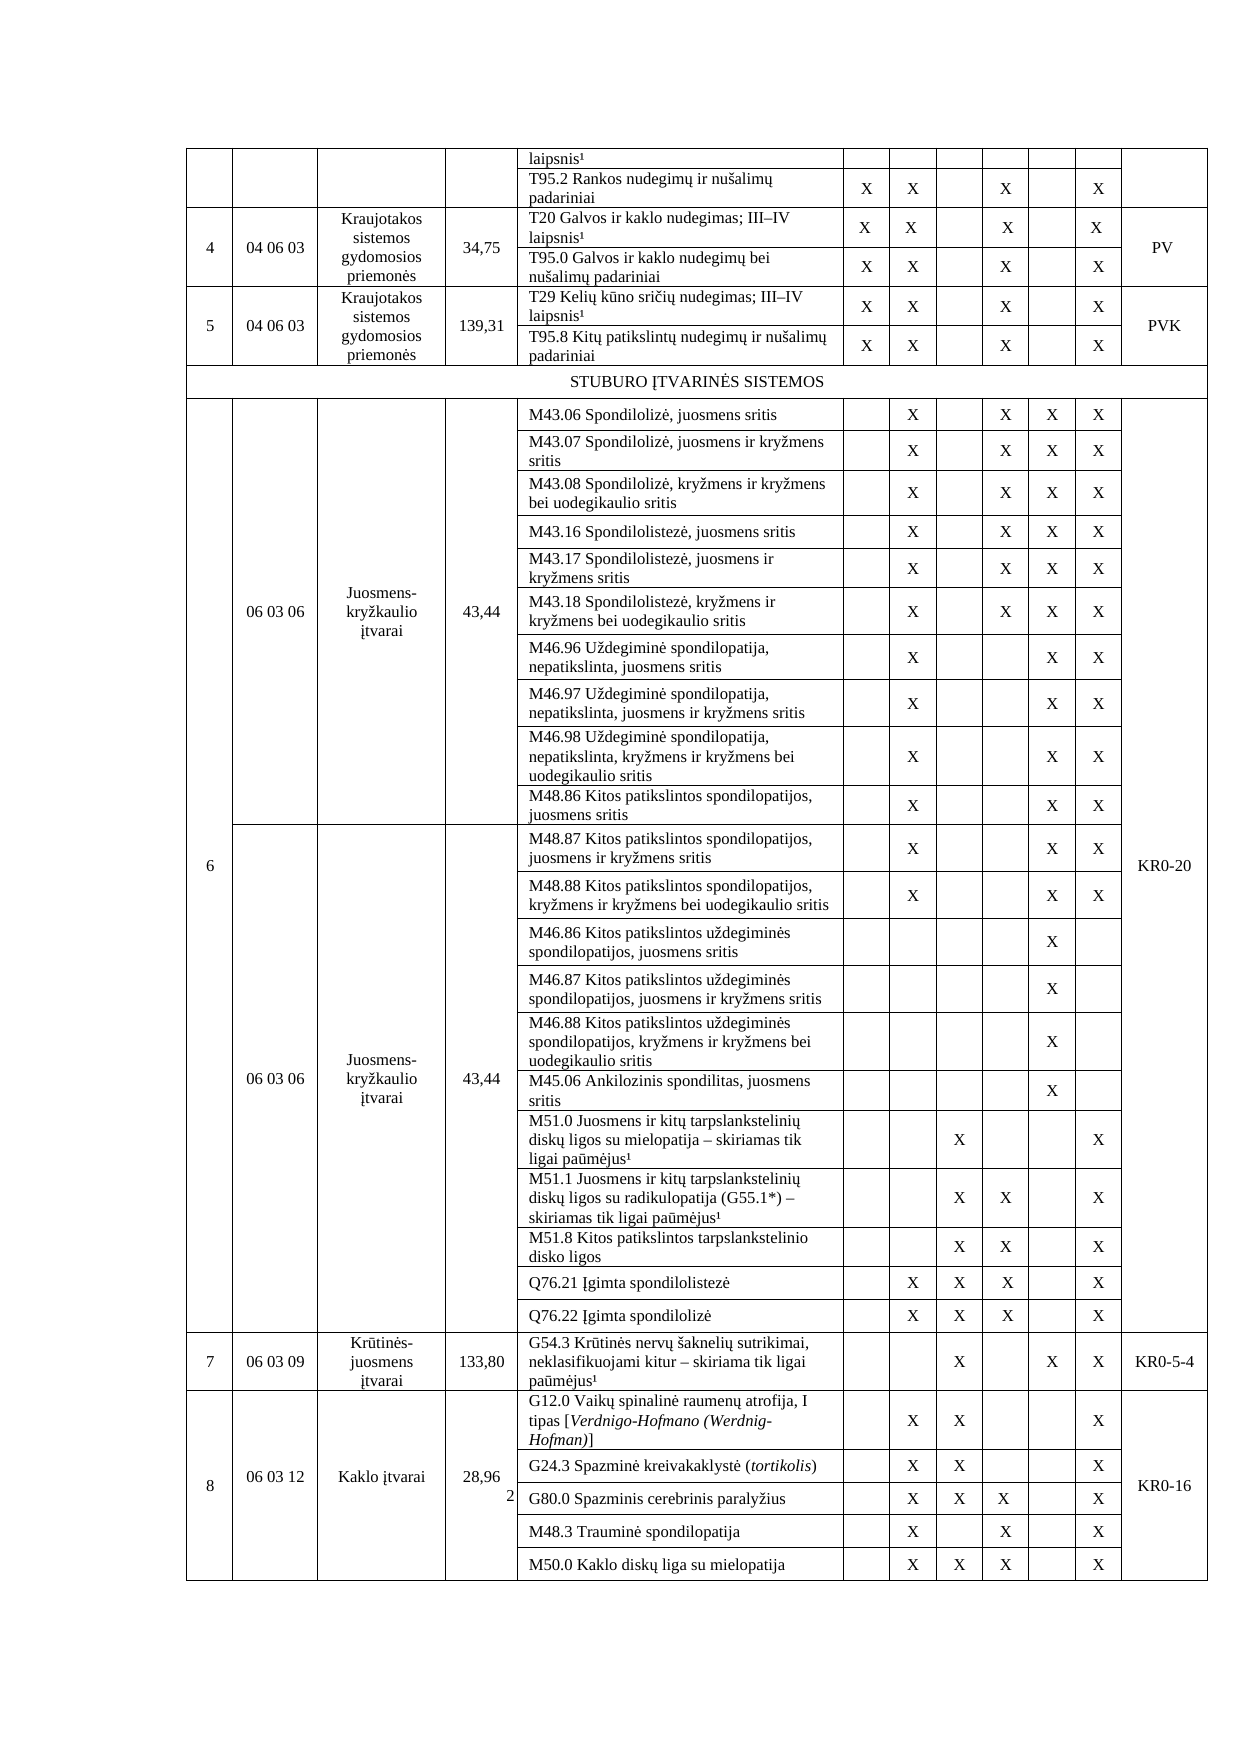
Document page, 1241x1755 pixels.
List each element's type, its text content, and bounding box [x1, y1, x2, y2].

table_cell [983, 825, 1028, 871]
table_cell X [983, 1228, 1028, 1266]
table_cell [890, 1228, 936, 1266]
table_cell X [890, 1300, 936, 1332]
table_cell X [1029, 1071, 1075, 1109]
table_cell M48.3 Trauminė spondilopatija [518, 1515, 843, 1547]
table_cell [890, 1333, 936, 1390]
table_cell [937, 588, 982, 634]
table_cell X [844, 326, 889, 365]
table_cell X [890, 549, 936, 587]
table_cell 8 [187, 1391, 232, 1580]
table_cell X [983, 399, 1028, 430]
table_cell Krūtinės-juosmens įtvarai [318, 1333, 445, 1390]
table_cell M46.98 Uždegiminė spondilopatija, nepatikslinta, kryžmens ir kryžmens bei uodegikaulio sritis [518, 727, 843, 785]
table_cell [983, 1333, 1028, 1390]
table_cell 139,31 [446, 287, 517, 365]
table_cell M43.18 Spondilolistezė, kryžmens ir kryžmens bei uodegikaulio sritis [518, 588, 843, 634]
table_cell M50.0 Kaklo diskų liga su mielopatija [518, 1548, 843, 1580]
table_cell X [983, 326, 1028, 365]
table_cell [937, 326, 982, 365]
table_cell X [1076, 786, 1121, 824]
table_cell X [1076, 1391, 1121, 1449]
table_cell KR0-5-4 [1122, 1333, 1207, 1390]
table_cell X [890, 1548, 936, 1580]
table_cell X [1076, 287, 1121, 325]
table_cell [844, 1071, 889, 1109]
table_cell Kraujotakos sistemos gydomosios priemonės [318, 287, 445, 365]
table_cell [937, 287, 982, 325]
table_cell X [1076, 588, 1121, 634]
table_cell [844, 549, 889, 587]
table_cell [844, 680, 889, 726]
table_cell [844, 1300, 889, 1332]
table_cell [937, 919, 982, 965]
table_cell X [937, 1333, 982, 1390]
table_cell KR0-16 [1122, 1391, 1207, 1580]
table_cell X [890, 1267, 936, 1299]
table_cell X [983, 431, 1028, 470]
table_cell X [1029, 635, 1075, 679]
table_cell M43.16 Spondilolistezė, juosmens sritis [518, 516, 843, 548]
table_cell [937, 208, 982, 247]
table_cell 06 03 12 [233, 1391, 317, 1580]
table_cell Juosmens-kryžkaulio įtvarai [318, 399, 445, 824]
table_cell M48.88 Kitos patikslintos spondilopatijos, kryžmens ir kryžmens bei uodegikaulio sritis [518, 872, 843, 918]
table_cell X [890, 516, 936, 548]
table_cell [844, 825, 889, 871]
table_cell [1029, 1450, 1075, 1482]
table_cell [1029, 248, 1075, 286]
table_cell [937, 149, 982, 168]
table_cell [937, 825, 982, 871]
table_cell X [1076, 825, 1121, 871]
table_cell [844, 588, 889, 634]
table_cell [983, 727, 1028, 785]
table_cell [983, 966, 1028, 1012]
table_cell X [844, 169, 889, 207]
table_cell [983, 680, 1028, 726]
table_cell [937, 169, 982, 207]
table_cell [983, 786, 1028, 824]
table_cell [890, 1111, 936, 1168]
table_cell [1076, 919, 1121, 965]
table_cell 7 [187, 1333, 232, 1390]
table_cell X [890, 680, 936, 726]
table_cell [1029, 287, 1075, 325]
table_cell X [890, 727, 936, 785]
table_cell X [1029, 516, 1075, 548]
table_cell X [890, 471, 936, 515]
table_cell X [1029, 919, 1075, 965]
table_cell X [890, 1391, 936, 1449]
table_cell [1029, 326, 1075, 365]
table_cell M46.87 Kitos patikslintos uždegiminės spondilopatijos, juosmens ir kryžmens sritis [518, 966, 843, 1012]
table_cell [844, 1333, 889, 1390]
table_cell X [983, 248, 1028, 286]
table_cell [937, 872, 982, 918]
table_cell [937, 680, 982, 726]
table_cell X [937, 1450, 982, 1482]
table_cell X [1076, 1548, 1121, 1580]
table_cell G80.0 Spazminis cerebrinis paralyžius [518, 1483, 843, 1514]
table_cell [1029, 208, 1075, 247]
table_cell [844, 1548, 889, 1580]
table_cell X [844, 287, 889, 325]
table_cell X [1076, 1228, 1121, 1266]
table_cell [983, 1450, 1028, 1482]
table_cell [1029, 169, 1075, 207]
table_cell [1122, 149, 1207, 207]
table_cell [983, 872, 1028, 918]
table_cell X [1029, 549, 1075, 587]
table_cell X [1029, 966, 1075, 1012]
table_cell M51.8 Kitos patikslintos tarpslankstelinio disko ligos [518, 1228, 843, 1266]
table_cell T95.2 Rankos nudegimų ir nušalimų padariniai [518, 169, 843, 207]
table_cell [1076, 966, 1121, 1012]
table_cell [844, 919, 889, 965]
table_cell [844, 872, 889, 918]
table_cell X [983, 1169, 1028, 1227]
table_cell T95.0 Galvos ir kaklo nudegimų bei nušalimų padariniai [518, 248, 843, 286]
table_cell X [890, 1483, 936, 1514]
table_cell M46.96 Uždegiminė spondilopatija, nepatikslinta, juosmens sritis [518, 635, 843, 679]
table_cell 34,75 [446, 208, 517, 286]
table_cell [844, 1391, 889, 1449]
table_cell [844, 635, 889, 679]
table_cell [890, 1169, 936, 1227]
table_cell [844, 1515, 889, 1547]
table_cell X [983, 208, 1028, 247]
table_cell G54.3 Krūtinės nervų šaknelių sutrikimai, neklasifikuojami kitur – skiriama tik ligai paūmėjus¹ [518, 1333, 843, 1390]
table_cell M43.08 Spondilolizė, kryžmens ir kryžmens bei uodegikaulio sritis [518, 471, 843, 515]
table_cell X [1076, 1515, 1121, 1547]
table_cell M46.88 Kitos patikslintos uždegiminės spondilopatijos, kryžmens ir kryžmens bei uodegikaulio sritis [518, 1013, 843, 1070]
table_cell [446, 149, 517, 207]
table_cell [890, 1013, 936, 1070]
table_cell X [937, 1111, 982, 1168]
table_cell 04 06 03 [233, 208, 317, 286]
table_cell [844, 1013, 889, 1070]
table_cell X [937, 1483, 982, 1514]
table_cell [187, 149, 232, 207]
table_cell X [890, 786, 936, 824]
table_cell X [1076, 635, 1121, 679]
table_cell X [1076, 1333, 1121, 1390]
table_cell X [1029, 727, 1075, 785]
table_cell [844, 149, 889, 168]
table_cell X [983, 1548, 1028, 1580]
table_cell [844, 1267, 889, 1299]
table_cell [983, 1391, 1028, 1449]
table_cell PV [1122, 208, 1207, 286]
table_cell X [937, 1169, 982, 1227]
table_cell 43,44 [446, 825, 517, 1332]
table_cell X [1076, 549, 1121, 587]
table_cell X [937, 1267, 982, 1299]
table_cell X [1029, 471, 1075, 515]
table_cell [1029, 1228, 1075, 1266]
table_cell [890, 919, 936, 965]
table_cell X [983, 471, 1028, 515]
table_cell Q76.21 Įgimta spondilolistezė [518, 1267, 843, 1299]
table_cell M51.0 Juosmens ir kitų tarpslankstelinių diskų ligos su mielopatija – skiriamas tik ligai paūmėjus¹ [518, 1111, 843, 1168]
table_cell X [890, 169, 936, 207]
table_cell X [983, 588, 1028, 634]
table_cell M43.17 Spondilolistezė, juosmens ir kryžmens sritis [518, 549, 843, 587]
table_cell Kaklo įtvarai [318, 1391, 445, 1580]
table_cell X [983, 549, 1028, 587]
table_cell X [1076, 471, 1121, 515]
table_cell X [1029, 1333, 1075, 1390]
table_cell X [890, 208, 936, 247]
table_cell [983, 635, 1028, 679]
table_cell [937, 399, 982, 430]
table_cell X [1076, 431, 1121, 470]
table_cell X [937, 1548, 982, 1580]
table_cell X [983, 516, 1028, 548]
table_cell [844, 431, 889, 470]
table_cell X [983, 287, 1028, 325]
table_cell 28,96 2 [446, 1391, 517, 1580]
table_cell X [1076, 1300, 1121, 1332]
table_cell [937, 1013, 982, 1070]
table_cell [983, 1111, 1028, 1168]
table_cell G12.0 Vaikų spinalinė raumenų atrofija, I tipas [Verdnigo-Hofmano (Werdnig-Hofman)] [518, 1391, 843, 1449]
table_cell X [1076, 208, 1121, 247]
table_cell X [844, 248, 889, 286]
table_cell M51.1 Juosmens ir kitų tarpslankstelinių diskų ligos su radikulopatija (G55.1*) – skiriamas tik ligai paūmėjus¹ [518, 1169, 843, 1227]
table_cell G24.3 Spazminė kreivakaklystė (tortikolis) [518, 1450, 843, 1482]
table_cell [937, 248, 982, 286]
table_cell M45.06 Ankilozinis spondilitas, juosmens sritis [518, 1071, 843, 1109]
table_cell [983, 149, 1028, 168]
table_cell [1029, 1267, 1075, 1299]
table_cell 133,80 [446, 1333, 517, 1390]
table_cell 04 06 03 [233, 287, 317, 365]
table_cell [1029, 1483, 1075, 1514]
table_cell X [1076, 872, 1121, 918]
table_cell [1029, 1515, 1075, 1547]
table_cell [1076, 1071, 1121, 1109]
table_cell X [1076, 1450, 1121, 1482]
table_cell [1029, 1300, 1075, 1332]
table_cell M43.06 Spondilolizė, juosmens sritis [518, 399, 843, 430]
table_cell 06 03 09 [233, 1333, 317, 1390]
table_cell X [890, 431, 936, 470]
table_cell T29 Kelių kūno sričių nudegimas; III–IV laipsnis¹ [518, 287, 843, 325]
table_cell [890, 1071, 936, 1109]
table_cell 4 [187, 208, 232, 286]
table_cell M46.97 Uždegiminė spondilopatija, nepatikslinta, juosmens ir kryžmens sritis [518, 680, 843, 726]
table_cell [1029, 149, 1075, 168]
table_cell [1029, 1391, 1075, 1449]
table_cell [844, 1111, 889, 1168]
table_cell [937, 1515, 982, 1547]
table_cell X [1029, 1013, 1075, 1070]
table_cell [844, 966, 889, 1012]
table_cell laipsnis¹ [518, 149, 843, 168]
table_cell [983, 919, 1028, 965]
table_cell X [983, 1267, 1028, 1299]
table_cell Q76.22 Įgimta spondilolizė [518, 1300, 843, 1332]
table_cell X [890, 326, 936, 365]
table_cell X [1029, 786, 1075, 824]
table_cell X [1029, 399, 1075, 430]
table_cell X [1076, 1111, 1121, 1168]
table_cell X [890, 588, 936, 634]
table_cell X [1076, 326, 1121, 365]
table_cell Juosmens-kryžkaulio įtvarai [318, 825, 445, 1332]
table_cell 6 [187, 399, 232, 1332]
table_cell [844, 471, 889, 515]
table_cell 43,44 [446, 399, 517, 824]
table_cell [844, 1483, 889, 1514]
table_cell X [890, 248, 936, 286]
table_cell STUBURO ĮTVARINĖS SISTEMOS [187, 366, 1207, 397]
table_cell Kraujotakos sistemos gydomosios priemonės [318, 208, 445, 286]
table_cell X [1029, 680, 1075, 726]
table_cell M46.86 Kitos patikslintos uždegiminės spondilopatijos, juosmens sritis [518, 919, 843, 965]
table_cell [937, 727, 982, 785]
table_cell [1029, 1111, 1075, 1168]
table_cell [937, 516, 982, 548]
table_cell X [1076, 248, 1121, 286]
table_cell X [983, 1483, 1028, 1514]
table_cell [937, 471, 982, 515]
table_cell [318, 149, 445, 207]
table_cell [1029, 1169, 1075, 1227]
table_cell [983, 1013, 1028, 1070]
table_cell [844, 786, 889, 824]
table_cell X [1076, 1267, 1121, 1299]
table_cell X [1029, 872, 1075, 918]
table_cell X [1076, 516, 1121, 548]
table_cell X [890, 399, 936, 430]
table_cell [937, 786, 982, 824]
table_cell [1029, 1548, 1075, 1580]
table_cell X [1076, 680, 1121, 726]
table_cell X [937, 1391, 982, 1449]
table_cell [937, 431, 982, 470]
table_cell X [1076, 1169, 1121, 1227]
table_cell 06 03 06 [233, 399, 317, 824]
table_cell X [1076, 1483, 1121, 1514]
table_cell X [844, 208, 889, 247]
table_cell PVK [1122, 287, 1207, 365]
table_cell M48.87 Kitos patikslintos spondilopatijos, juosmens ir kryžmens sritis [518, 825, 843, 871]
table_cell [844, 399, 889, 430]
table_cell X [1076, 727, 1121, 785]
table_cell X [1076, 399, 1121, 430]
table_cell M43.07 Spondilolizė, juosmens ir kryžmens sritis [518, 431, 843, 470]
table_cell [937, 635, 982, 679]
table_cell [890, 966, 936, 1012]
table_cell [983, 1071, 1028, 1109]
table_cell [844, 1450, 889, 1482]
table_cell 5 [187, 287, 232, 365]
table_cell X [983, 1515, 1028, 1547]
table_cell X [890, 872, 936, 918]
table_cell X [937, 1300, 982, 1332]
table_cell KR0-20 [1122, 399, 1207, 1332]
table_cell X [890, 287, 936, 325]
table_cell [1076, 1013, 1121, 1070]
table_cell X [1076, 169, 1121, 207]
table_cell X [890, 825, 936, 871]
table_cell X [937, 1228, 982, 1266]
table_cell [844, 1228, 889, 1266]
table_cell 06 03 06 [233, 825, 317, 1332]
table_cell X [890, 1515, 936, 1547]
table_cell M48.86 Kitos patikslintos spondilopatijos, juosmens sritis [518, 786, 843, 824]
table_cell [1076, 149, 1121, 168]
table_cell [937, 1071, 982, 1109]
table_cell [937, 966, 982, 1012]
table_cell [844, 516, 889, 548]
table_cell [233, 149, 317, 207]
table_cell T20 Galvos ir kaklo nudegimas; III–IV laipsnis¹ [518, 208, 843, 247]
table_cell X [1029, 825, 1075, 871]
table_cell X [890, 1450, 936, 1482]
table_cell T95.8 Kitų patikslintų nudegimų ir nušalimų padariniai [518, 326, 843, 365]
table_cell X [983, 169, 1028, 207]
table_cell [844, 1169, 889, 1227]
table_cell [937, 549, 982, 587]
table_cell [890, 149, 936, 168]
table_cell X [1029, 431, 1075, 470]
table_cell X [983, 1300, 1028, 1332]
table_cell X [890, 635, 936, 679]
table_cell [844, 727, 889, 785]
table_cell X [1029, 588, 1075, 634]
